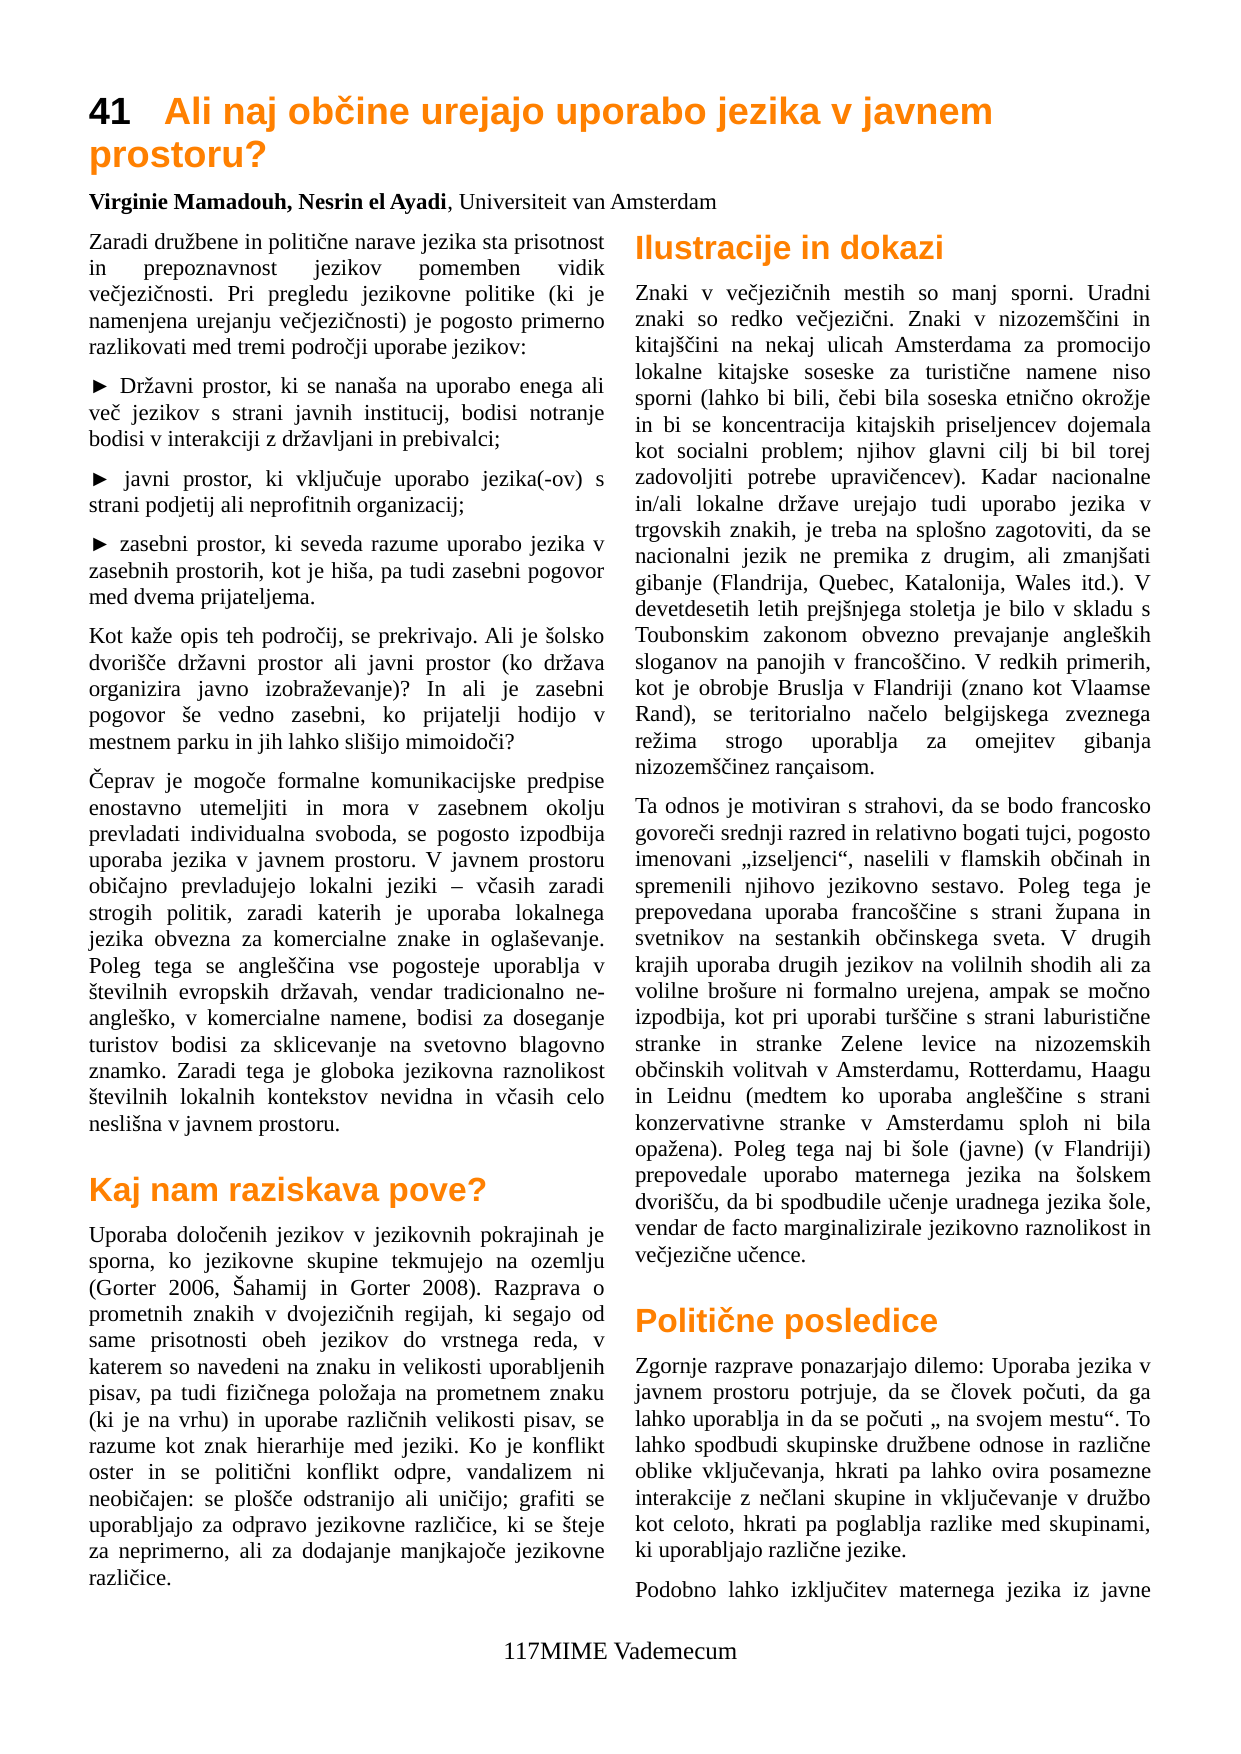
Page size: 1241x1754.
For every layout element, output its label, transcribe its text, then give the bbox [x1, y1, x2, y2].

text Kot kaže opis teh področij, se prekrivajo. Ali je šolsko dvorišče državni prostor ali javni prostor (ko država organizira javno izobraževanje)? In ali je zasebni pogovor še vedno zasebni, ko prijatelji hodijo v mestnem parku in jih lahko slišijo mimoidoči? [88, 622, 605, 754]
subtitle Kaj nam raziskava pove? [88, 1170, 605, 1209]
subtitle Politične posledice [635, 1301, 1152, 1339]
text ► zasebni prostor, ki seveda razume uporabo jezika v zasebnih prostorih, kot je hiša, pa tudi zasebni pogovor med dvema prijateljema. [88, 530, 605, 609]
text Znaki v večjezičnih mestih so manj sporni. Uradni znaki so redko večjezični. Znaki v nizozemščini in kitajščini na nekaj ulicah Amsterdama za promocijo lokalne kitajske soseske za turistične namene niso sporni (lahko bi bili, čebi bila soseska etnično okrožje in bi se koncentracija kitajskih priseljencev dojemala kot socialni problem; njihov glavni cilj bi bil torej zadovoljiti potrebe upravičencev). Kadar nacionalne in/ali lokalne države urejajo tudi uporabo jezika v trgovskih znakih, je treba na splošno zagotoviti, da se nacionalni jezik ne premika z drugim, ali zmanjšati gibanje (Flandrija, Quebec, Katalonija, Wales itd.). V devetdesetih letih prejšnjega stoletja je bilo v skladu s Toubonskim zakonom obvezno prevajanje angleških sloganov na panojih v francoščino. V redkih primerih, kot je obrobje Bruslja v Flandriji (znano kot Vlaamse Rand), se teritorialno načelo belgijskega zveznega režima strogo uporablja za omejitev gibanja nizozemščinez rançaisom. [635, 279, 1152, 779]
text ► Državni prostor, ki se nanaša na uporabo enega ali več jezikov s strani javnih institucij, bodisi notranje bodisi v interakciji z državljani in prebivalci; [88, 372, 605, 452]
text Uporaba določenih jezikov v jezikovnih pokrajinah je sporna, ko jezikovne skupine tekmujejo na ozemlju (Gorter 2006, Šahamij in Gorter 2008). Razprava o prometnih znakih v dvojezičnih regijah, ki segajo od same prisotnosti obeh jezikov do vrstnega reda, v katerem so navedeni na znaku in velikosti uporabljenih pisav, pa tudi fizičnega položaja na prometnem znaku (ki je na vrhu) in uporabe različnih velikosti pisav, se razume kot znak hierarhije med jeziki. Ko je konflikt oster in se politični konflikt odpre, vandalizem ni neobičajen: se plošče odstranijo ali uničijo; grafiti se uporabljajo za odpravo jezikovne različice, ki se šteje za neprimerno, ali za dodajanje manjkajoče jezikovne različice. [88, 1221, 605, 1590]
text Virginie Mamadouh, Nesrin el Ayadi, Universiteit van Amsterdam [88, 188, 1152, 215]
text Podobno lahko izključitev maternega jezika iz javne [635, 1576, 1152, 1602]
text Čeprav je mogoče formalne komunikacijske predpise enostavno utemeljiti in mora v zasebnem okolju prevladati individualna svoboda, se pogosto izpodbija uporaba jezika v javnem prostoru. V javnem prostoru običajno prevladujejo lokalni jeziki – včasih zaradi strogih politik, zaradi katerih je uporaba lokalnega jezika obvezna za komercialne znake in oglaševanje. Poleg tega se angleščina vse pogosteje uporablja v številnih evropskih državah, vendar tradicionalno ne-angleško, v komercialne namene, bodisi za doseganje turistov bodisi za sklicevanje na svetovno blagovno znamko. Zaradi tega je globoka jezikovna raznolikost številnih lokalnih kontekstov nevidna in včasih celo neslišna v javnem prostoru. [88, 767, 605, 1136]
subtitle Ali naj občine urejajo uporabo jezika v javnem prostoru? [88, 88, 1152, 176]
text Zgornje razprave ponazarjajo dilemo: Uporaba jezika v javnem prostoru potrjuje, da se človek počuti, da ga lahko uporablja in da se počuti „ na svojem mestu“. To lahko spodbudi skupinske družbene odnose in različne oblike vključevanja, hkrati pa lahko ovira posamezne interakcije z nečlani skupine in vključevanje v družbo kot celoto, hkrati pa poglablja razlike med skupinami, ki uporabljajo različne jezike. [635, 1352, 1152, 1563]
text Ta odnos je motiviran s strahovi, da se bodo francosko govoreči srednji razred in relativno bogati tujci, pogosto imenovani „izseljenci“, naselili v flamskih občinah in spremenili njihovo jezikovno sestavo. Poleg tega je prepovedana uporaba francoščine s strani župana in svetnikov na sestankih občinskega sveta. V drugih krajih uporaba drugih jezikov na volilnih shodih ali za volilne brošure ni formalno urejena, ampak se močno izpodbija, kot pri uporabi turščine s strani laburistične stranke in stranke Zelene levice na nizozemskih občinskih volitvah v Amsterdamu, Rotterdamu, Haagu in Leidnu (medtem ko uporaba angleščine s strani konzervativne stranke v Amsterdamu sploh ni bila opažena). Poleg tega naj bi šole (javne) (v Flandriji) prepovedale uporabo maternega jezika na šolskem dvorišču, da bi spodbudile učenje uradnega jezika šole, vendar de facto marginalizirale jezikovno raznolikost in večjezične učence. [635, 793, 1152, 1267]
subtitle Ilustracije in dokazi [635, 228, 1152, 266]
text ► javni prostor, ki vključuje uporabo jezika(-ov) s strani podjetij ali neprofitnih organizacij; [88, 464, 605, 517]
text Zaradi družbene in politične narave jezika sta prisotnost in prepoznavnost jezikov pomemben vidik večjezičnosti. Pri pregledu jezikovne politike (ki je namenjena urejanju večjezičnosti) je pogosto primerno razlikovati med tremi področji uporabe jezikov: [88, 228, 605, 359]
